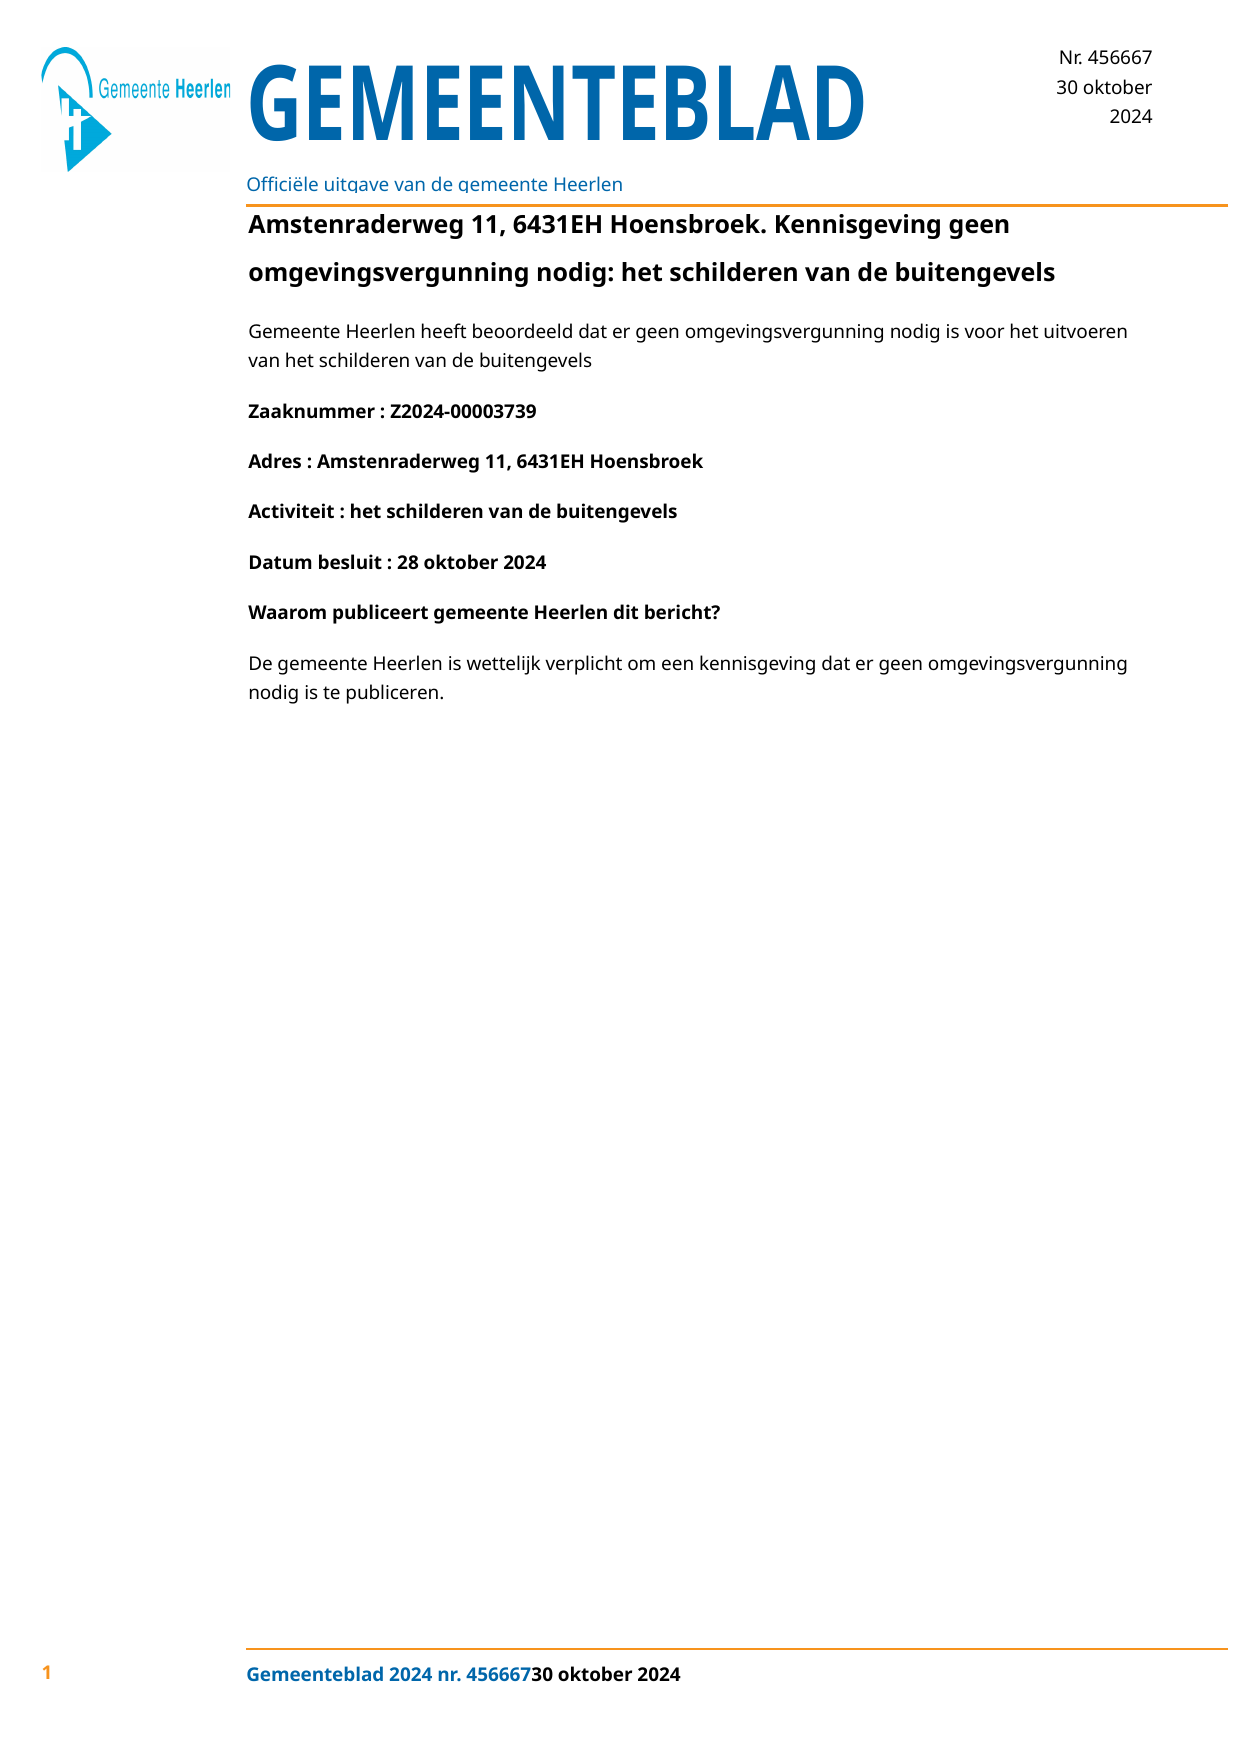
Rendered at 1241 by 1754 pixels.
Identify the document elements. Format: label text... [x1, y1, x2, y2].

text Waarom publiceert gemeente Heerlen dit bericht? [248, 599, 1152, 625]
picture [41, 47, 59, 70]
text Activiteit : het schilderen van de buitengevels [248, 499, 1152, 524]
text Datum besluit : 28 oktober 2024 [248, 549, 1152, 575]
text Gemeente Heerlen heeft beoordeeld dat er geen omgevingsvergunning nodig is voor het uitvoeren van het schilderen van de buitengevels [248, 318, 1152, 373]
text De gemeente Heerlen is wettelijk verplicht om een kennisgeving dat er geen omgevingsvergunning nodig is te publiceren. [248, 650, 1152, 705]
picture [41, 47, 231, 172]
text Adres : Amstenraderweg 11, 6431EH Hoensbroek [248, 448, 1152, 474]
text Zaaknummer : Z2024-00003739 [248, 398, 1152, 424]
text Amstenraderweg 11, 6431EH Hoensbroek. Kennisgeving geen omgevingsvergunning nodig: het schilderen van de buitengevels [248, 207, 1152, 288]
